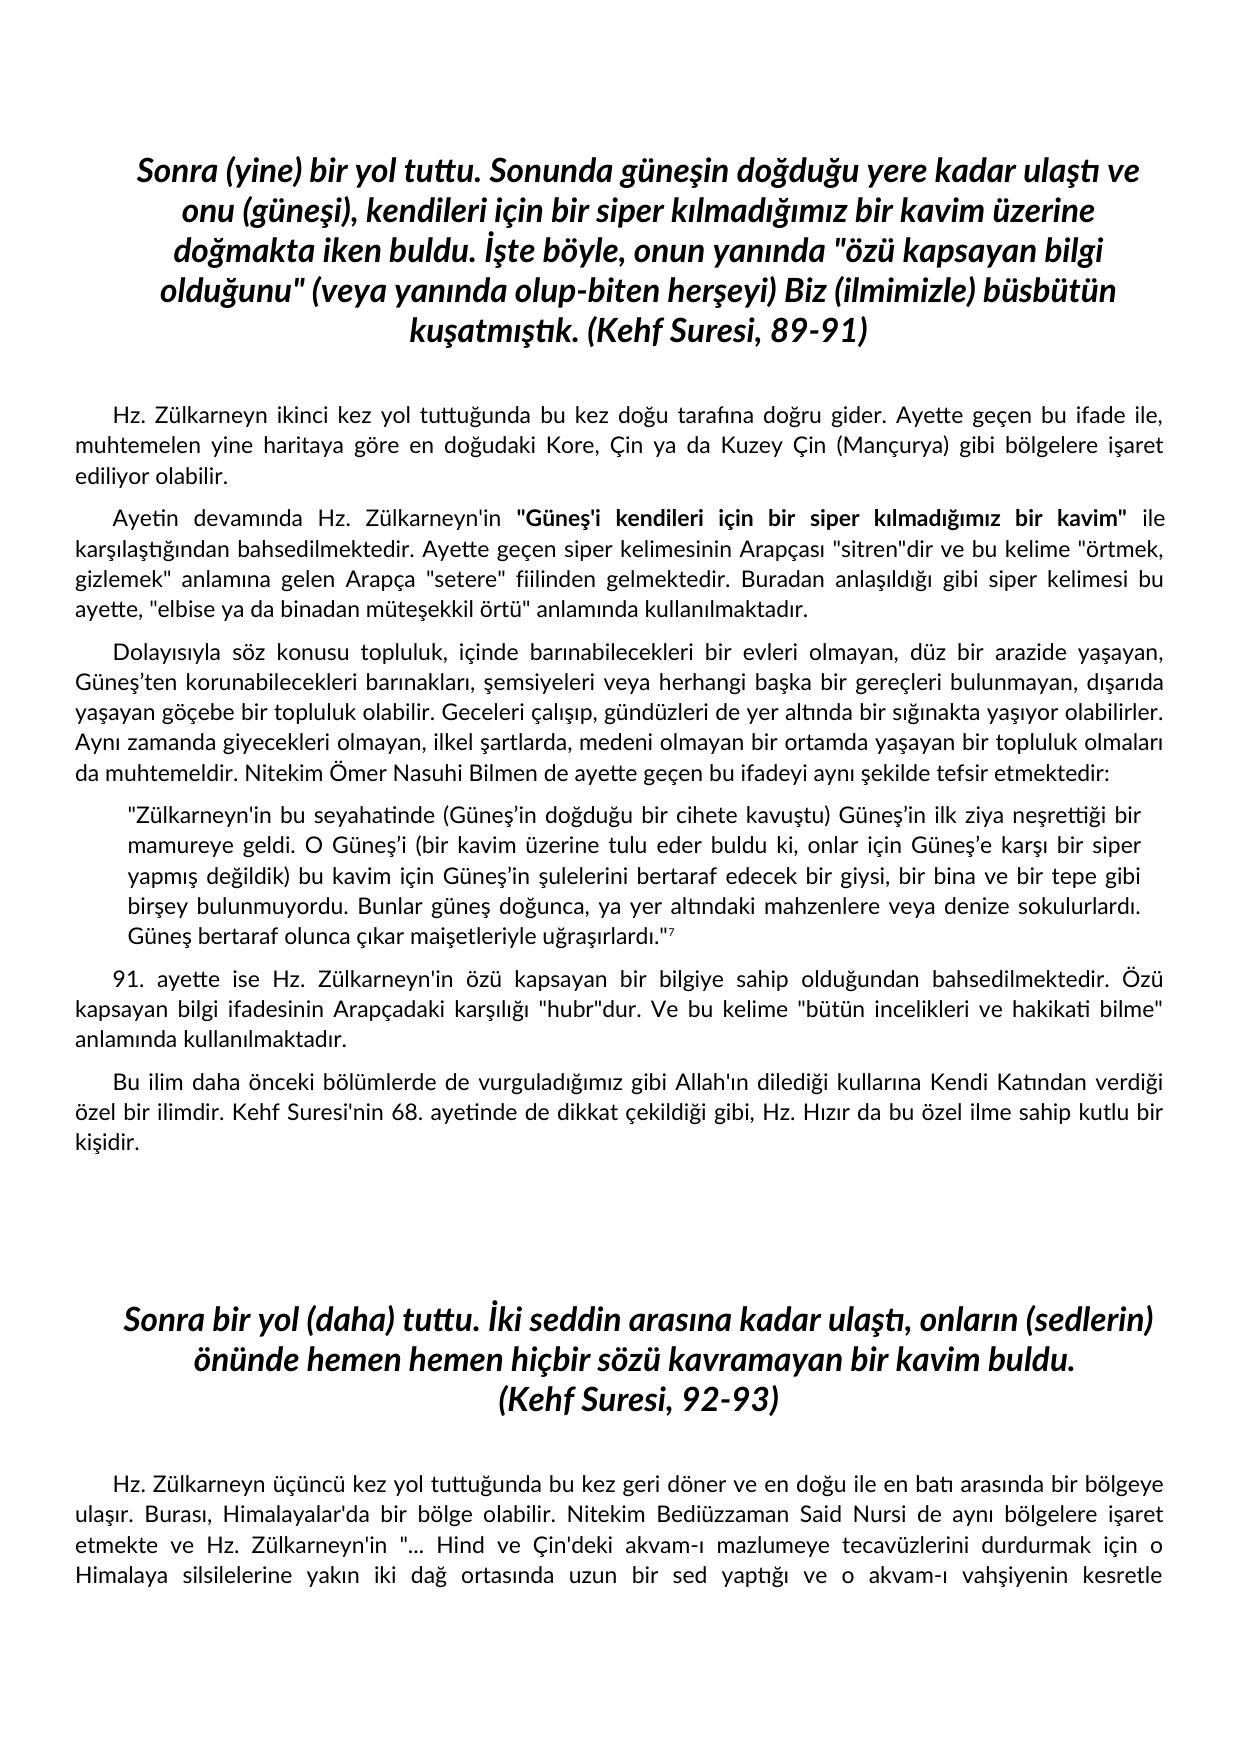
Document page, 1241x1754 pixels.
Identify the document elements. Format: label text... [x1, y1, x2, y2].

text Ayetin devamında Hz. Zülkarneyn'in "Güneş'i kendileri için bir siper kılmadığımız bir kavim" ile karşılaştığından bahsedilmektedir. Ayette geçen siper kelimesinin Arapçası "sitren"dir ve bu kelime "örtmek, gizlemek" anlamına gelen Arapça "setere" fiilinden gelmektedir. Buradan anlaşıldığı gibi siper kelimesi bu ayette, "elbise ya da binadan müteşekkil örtü" anlamında kullanılmaktadır. [75, 504, 1165, 622]
text Hz. Zülkarneyn üçüncü kez yol tuttuğunda bu kez geri döner ve en doğu ile en batı arasında bir bölgeye ulaşır. Burası, Himalayalar'da bir bölge olabilir. Nitekim Bediüzzaman Said Nursi de aynı bölgelere işaret etmekte ve Hz. Zülkarneyn'in "... Hind ve Çin'deki akvam-ı mazlumeye tecavüzlerini durdurmak için o Himalaya silsilelerine yakın iki dağ ortasında uzun bir sed yaptığı ve o akvam-ı vahşiyenin kesretle [75, 1470, 1165, 1588]
text "Zülkarneyn'in bu seyahatinde (Güneş’in doğduğu bir cihete kavuştu) Güneş’in ilk ziya neşrettiği bir mamureye geldi. O Güneş’i (bir kavim üzerine tulu eder buldu ki, onlar için Güneş’e karşı bir siper yapmış değildik) bu kavim için Güneş’in şulelerini bertaraf edecek bir giysi, bir bina ve bir tepe gibi birşey bulunmuyordu. Bunlar güneş doğunca, ya yer altındaki mahzenlere veya denize sokulurlardı. Güneş bertaraf olunca çıkar maişetleriyle uğraşırlardı."7 [127, 801, 1143, 949]
text Hz. Zülkarneyn ikinci kez yol tuttuğunda bu kez doğu tarafına doğru gider. Ayette geçen bu ifade ile, muhtemelen yine haritaya göre en doğudaki Kore, Çin ya da Kuzey Çin (Mançurya) gibi bölgelere işaret ediliyor olabilir. [75, 401, 1165, 489]
subtitle Sonra bir yol (daha) tuttu. İki seddin arasına kadar ulaştı, onların (sedlerin) önünde hemen hemen hiçbir sözü kavramayan bir kavim buldu. (Kehf Suresi, 92-93) [112, 1299, 1165, 1419]
text Bu ilim daha önceki bölümlerde de vurguladığımız gibi Allah'ın dilediği kullarına Kendi Katından verdiği özel bir ilimdir. Kehf Suresi'nin 68. ayetinde de dikkat çekildiği gibi, Hz. Hızır da bu özel ilme sahip kutlu bir kişidir. [75, 1068, 1165, 1156]
text Dolayısıyla söz konusu topluluk, içinde barınabilecekleri bir evleri olmayan, düz bir arazide yaşayan, Güneş’ten korunabilecekleri barınakları, şemsiyeleri veya herhangi başka bir gereçleri bulunmayan, dışarıda yaşayan göçebe bir topluluk olabilir. Geceleri çalışıp, gündüzleri de yer altında bir sığınakta yaşıyor olabilirler. Aynı zamanda giyecekleri olmayan, ilkel şartlarda, medeni olmayan bir ortamda yaşayan bir topluluk olmaları da muhtemeldir. Nitekim Ömer Nasuhi Bilmen de ayette geçen bu ifadeyi aynı şekilde tefsir etmektedir: [75, 637, 1165, 786]
text 91. ayette ise Hz. Zülkarneyn'in özü kapsayan bir bilgiye sahip olduğundan bahsedilmektedir. Özü kapsayan bilgi ifadesinin Arapçadaki karşılığı "hubr"dur. Ve bu kelime "bütün incelikleri ve hakikati bilme" anlamında kullanılmaktadır. [75, 964, 1165, 1052]
subtitle Sonra (yine) bir yol tuttu. Sonunda güneşin doğduğu yere kadar ulaştı ve onu (güneşi), kendileri için bir siper kılmadığımız bir kavim üzerine doğmakta iken buldu. İşte böyle, onun yanında "özü kapsayan bilgi olduğunu" (veya yanında olup-biten herşeyi) Biz (ilmimizle) büsbütün kuşatmıştık. (Kehf Suresi, 89-91) [112, 150, 1165, 350]
